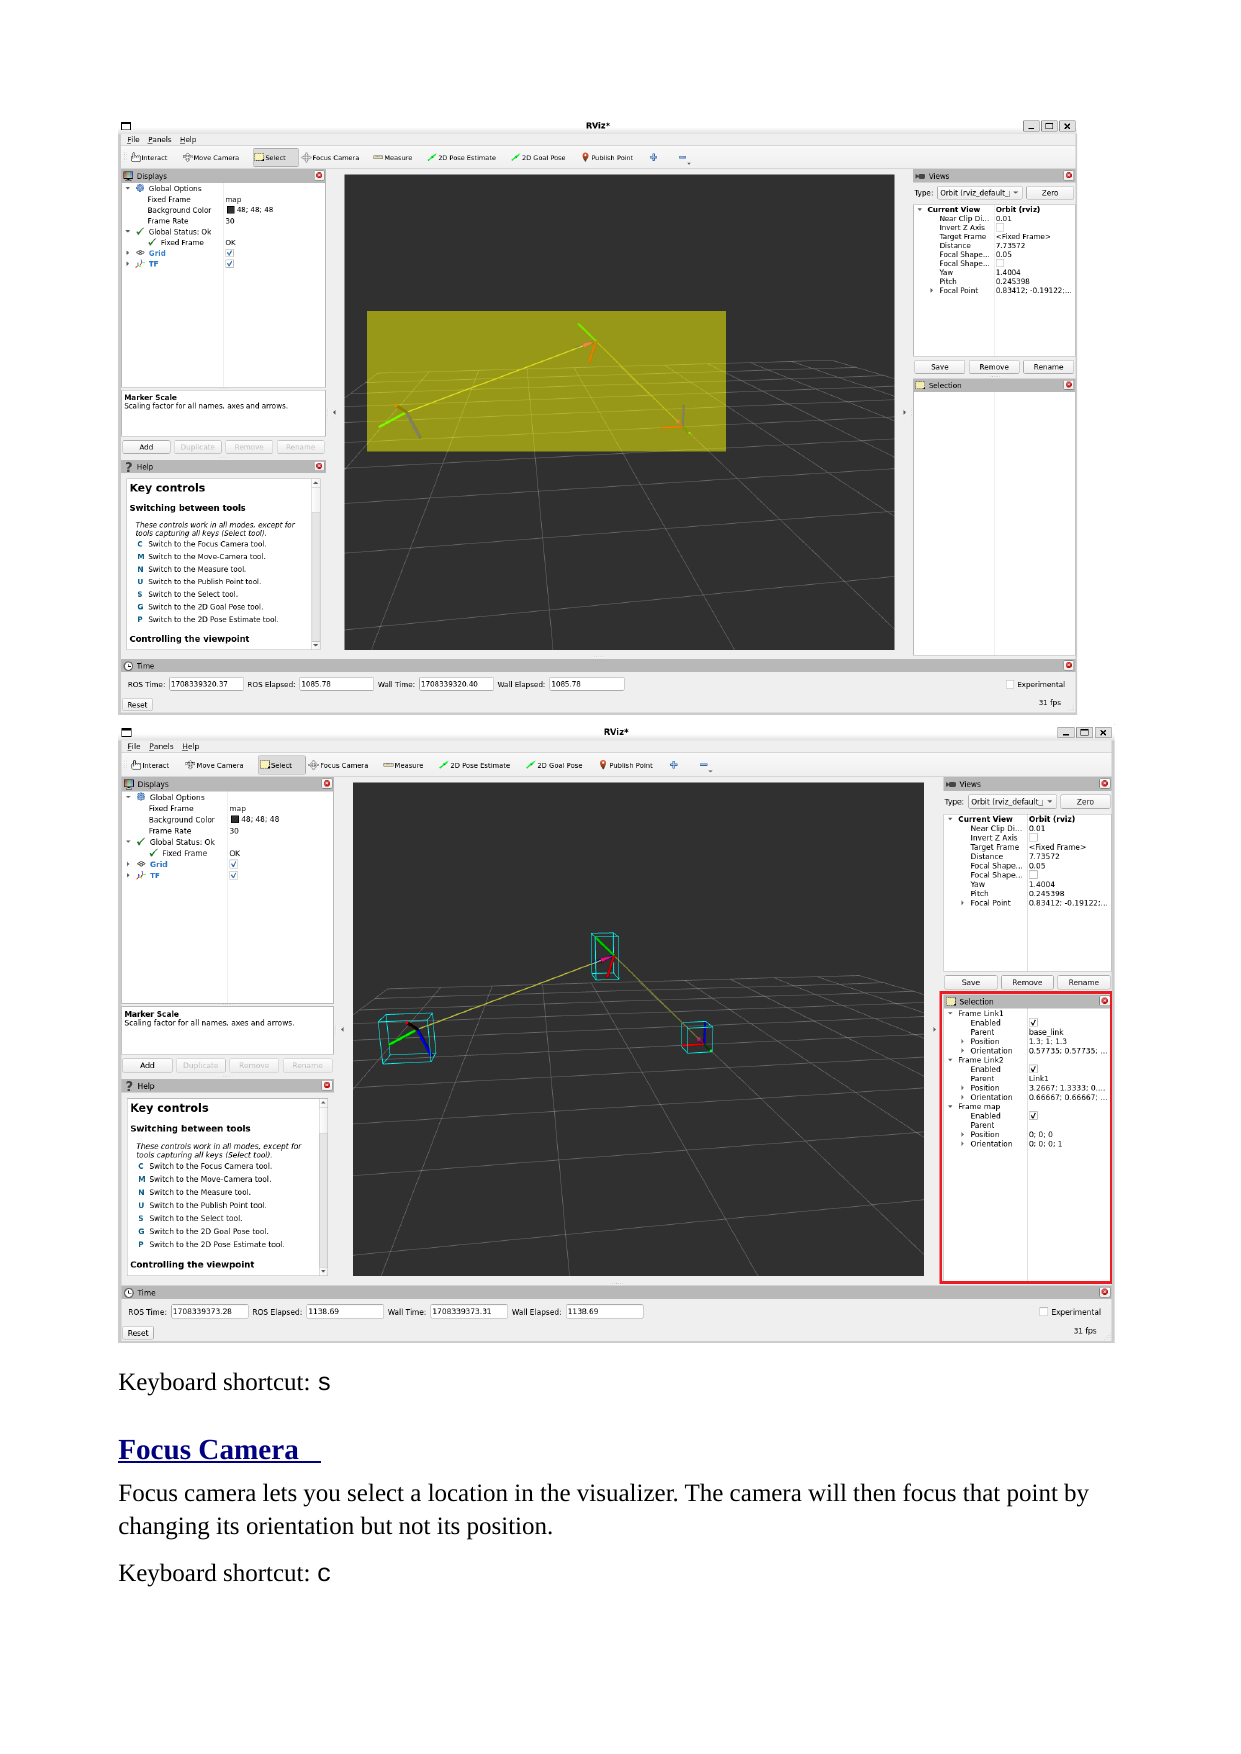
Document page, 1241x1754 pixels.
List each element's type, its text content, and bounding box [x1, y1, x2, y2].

text Keyboard shortcut: c [118, 1558, 1122, 1589]
text Focus camera lets you select a location in the visualizer. The camera will then focus that point by changing its orientation but not its position. [118, 1478, 1122, 1540]
picture [118, 724, 1115, 1343]
picture [118, 118, 1078, 715]
subtitle Focus Camera [118, 1432, 1122, 1465]
text Keyboard shortcut: s [118, 1367, 1122, 1398]
